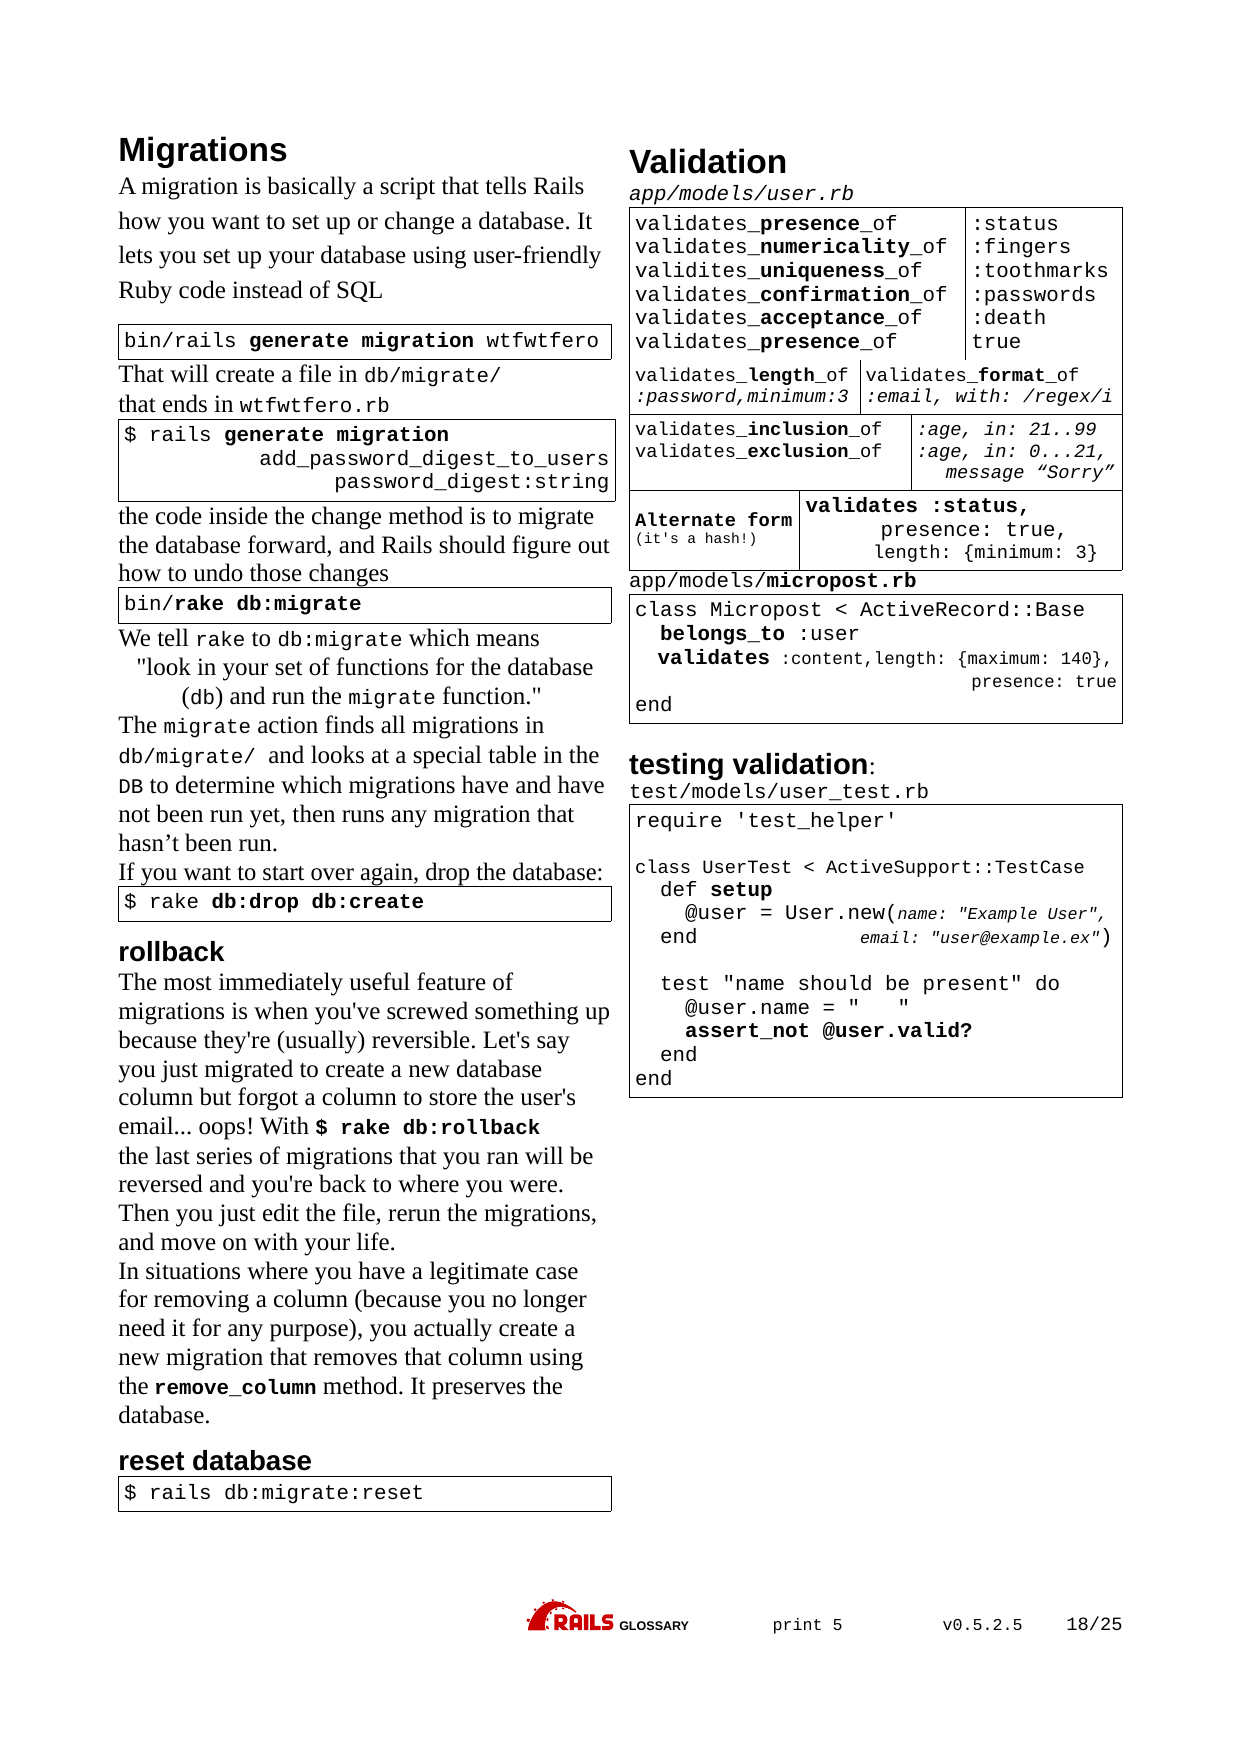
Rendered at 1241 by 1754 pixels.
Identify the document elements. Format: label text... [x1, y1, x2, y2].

table_header $ rake db:drop db:create [119, 887, 611, 921]
text If you want to start over again, drop the database: [118, 857, 611, 886]
table_cell validates_format_of :email, with: /regex/i [861, 360, 1122, 414]
table_header $ rails db:migrate:reset [119, 1477, 611, 1511]
table_header bin/rake db:migrate [119, 588, 611, 622]
text The migrate action finds all migrations in db/migrate/ and looks at a special table in the DB to determine which migrations have and have not been run yet, then runs any migration that hasn’t been run. [118, 711, 611, 857]
subtitle Migrations [118, 130, 611, 168]
text app/models/user.rb [629, 183, 1122, 207]
text the last series of migrations that you ran will be reversed and you're back to where you were. Then you just edit the file, rerun the migrations, and move on with your life. [118, 1141, 611, 1256]
text test/models/user_test.rb [629, 781, 1122, 804]
table_header validates_presence_of validates_numericality_of validites_uniqueness_of validates_confirmation_of validates_acceptance_of validates_presence_of [630, 208, 965, 360]
table_header bin/rails generate migration wtfwtfero [119, 325, 611, 359]
table_cell validates_inclusion_of validates_exclusion_of [630, 415, 911, 489]
subtitle reset database [118, 1444, 611, 1476]
text "look in your set of functions for the database (db) and run the migrate function." [118, 652, 611, 711]
text In situations where you have a legitimate case for removing a column (because you no longer need it for any purpose), you actually create a new migration that removes that column using the remove_column method. It preserves the database. [118, 1256, 611, 1429]
table_header validates :status, presence: true, length: {minimum: 3} [800, 491, 1122, 570]
text app/models/micropost.rb [629, 571, 1122, 593]
text That will create a file in db/migrate/ [118, 360, 611, 389]
table_header require 'test_helper' class UserTest < ActiveSupport::TestCase def setup @user = User.new(name: "Example User", end email: "user@example.ex") test "name should be present" do @user.name = " " assert_not @user.valid? end end [630, 805, 1122, 1097]
subtitle Validation [629, 142, 1122, 180]
table_cell :age, in: 21..99 :age, in: 0...21, message “Sorry” [912, 415, 1122, 489]
table_header Alternate form (it's a hash!) [630, 491, 799, 570]
table_header class Micropost < ActiveRecord::Base belongs_to :user validates :content,length: {maximum: 140}, presence: true end [630, 595, 1122, 723]
text that ends in wtfwtfero.rb [118, 389, 611, 418]
text testing validation: [629, 747, 1122, 781]
table_header $ rails generate migration add_password_digest_to_users password_digest:string [119, 420, 615, 501]
table_cell validates_length_of :password,minimum:3 [630, 360, 860, 414]
text A migration is basically a script that tells Rails how you want to set up or change a database. It lets you set up your database using user-friendly Ruby code instead of SQL [118, 171, 611, 304]
text We tell rake to db:migrate which means [118, 624, 611, 652]
table_header :status :fingers :toothmarks :passwords :death true [966, 208, 1122, 360]
text the code inside the change method is to migrate the database forward, and Rails should figure out how to undo those changes [118, 502, 611, 587]
subtitle rollback [118, 936, 611, 967]
text The most immediately useful feature of migrations is when you've screwed something up because they're (usually) reversible. Let's say you just migrated to create a new database column but forgot a column to store the user's email... oops! With $ rake db:rollback [118, 967, 611, 1141]
